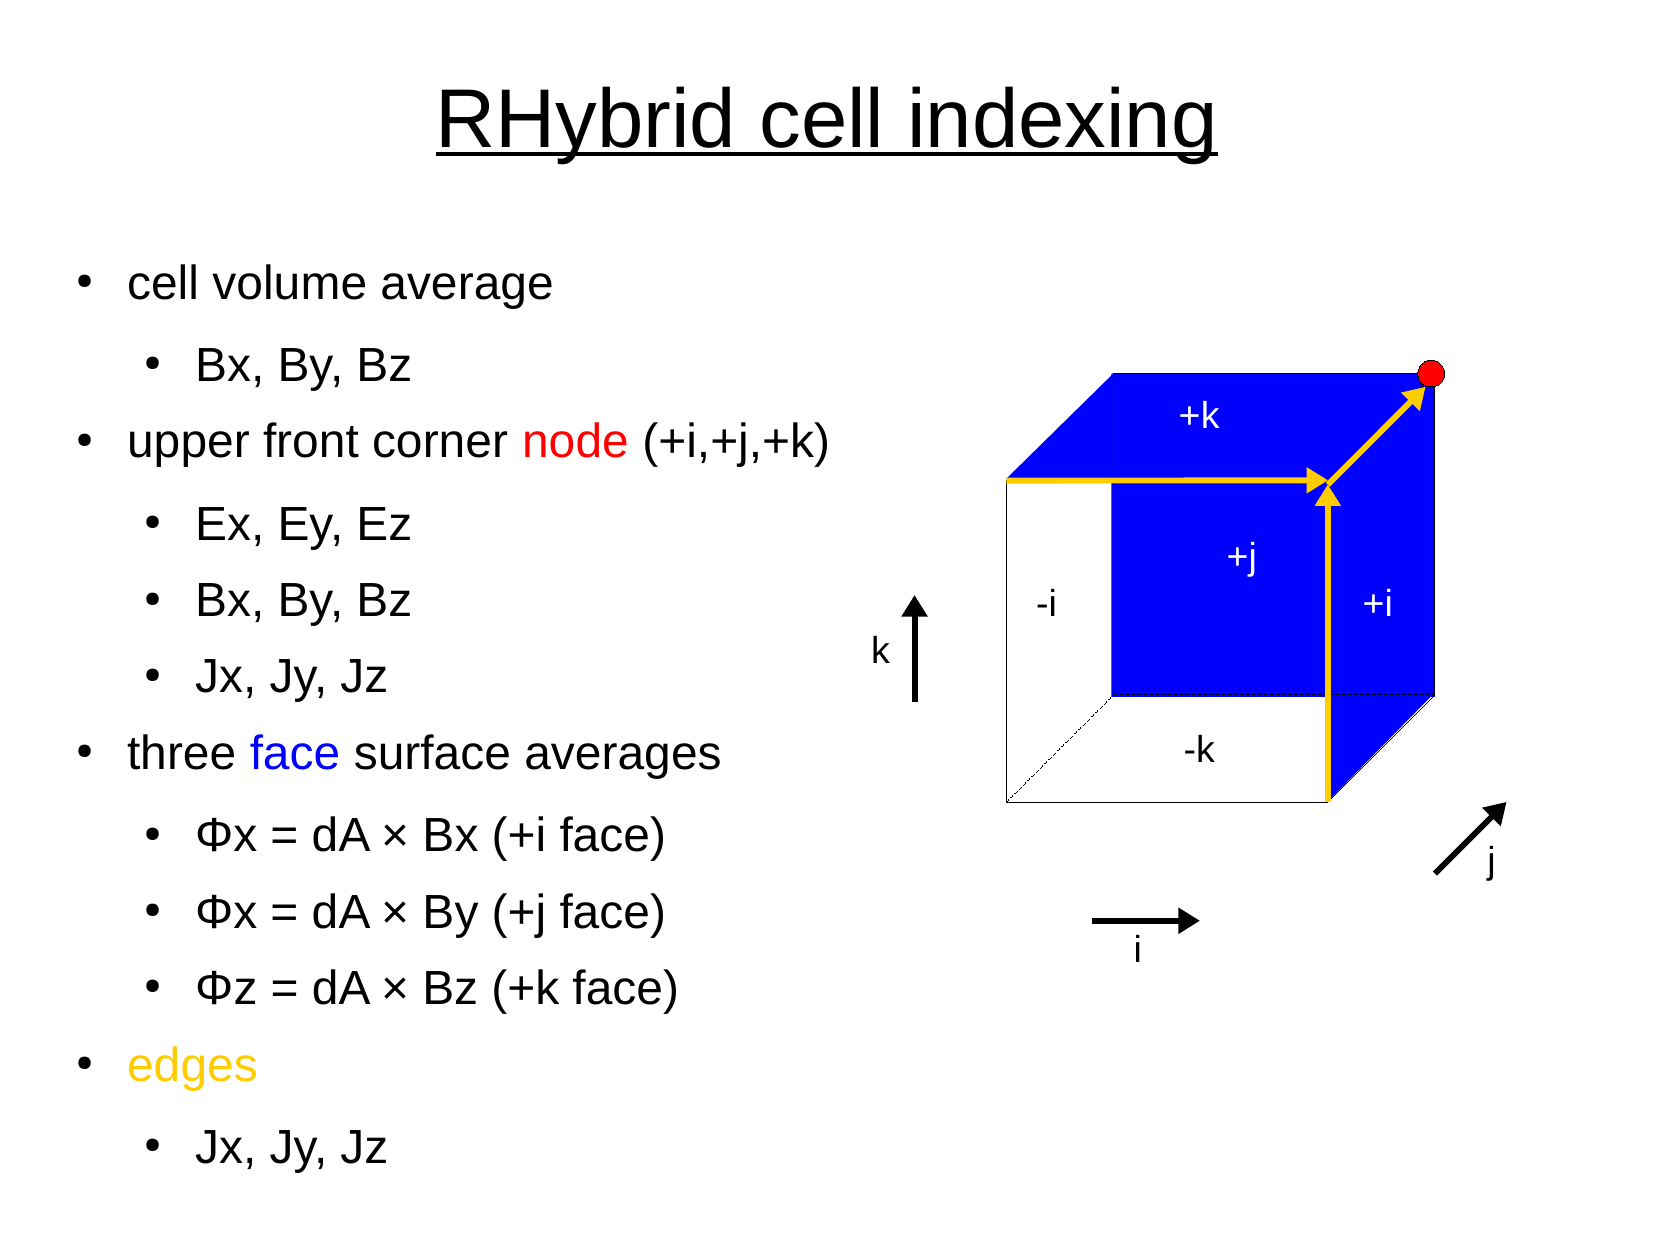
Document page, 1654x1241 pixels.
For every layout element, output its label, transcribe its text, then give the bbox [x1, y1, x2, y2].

list cell volume average Bx, By, Bz upper front corner node (+i,+j,+k) Ex, Ey, Ez Bx, By, Bz Jx, Jy, Jz three face surface averages Φx = dA × Bx (+i face) Φx = dA × By (+j face) Φz = dA × Bz (+k face) edges Jx, Jy, Jz [59, 255, 1020, 1179]
text_box [1020, 360, 1445, 575]
text_box [1111, 483, 1327, 697]
text_box [1331, 656, 1435, 798]
text_box +i [1331, 575, 1435, 656]
text_box -i [989, 575, 1104, 656]
text_box +i [1320, 575, 1325, 656]
text_box j [1450, 831, 1533, 913]
text_box -k [1141, 721, 1257, 803]
text_box i [1096, 921, 1179, 1002]
text_box RHybrid cell indexing [347, 64, 1306, 173]
text_box +j [1184, 527, 1300, 609]
text_box +k [1141, 387, 1257, 469]
